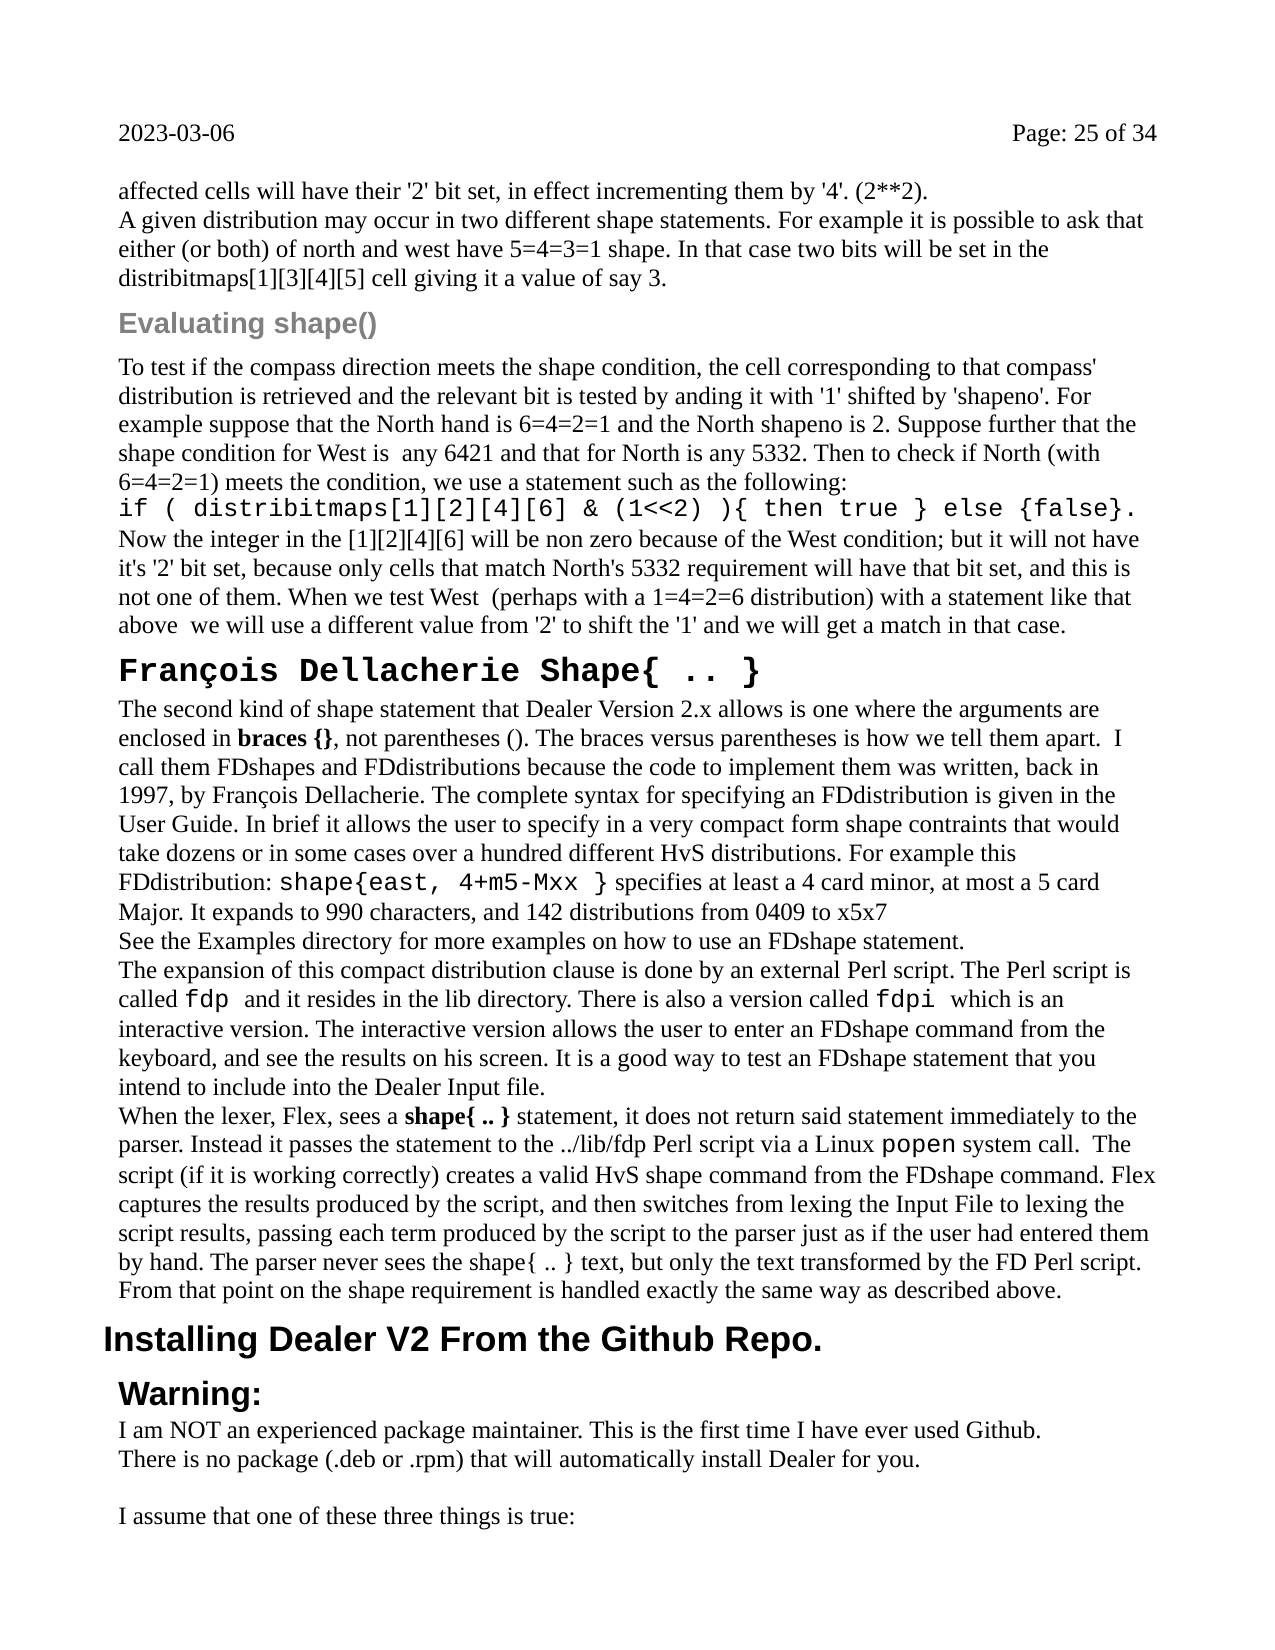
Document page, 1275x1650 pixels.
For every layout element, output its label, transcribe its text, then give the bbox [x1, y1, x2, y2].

subtitle Installing Dealer V2 From the Github Repo. [103, 1318, 1157, 1358]
text There is no package (.deb or .rpm) that will automatically install Dealer for you. [118, 1444, 1157, 1473]
text A given distribution may occur in two different shape statements. For example it is possible to ask that either (or both) of north and west have 5=4=3=1 shape. In that case two bits will be set in the distribitmaps[1][3][4][5] cell giving it a value of say 3. [118, 205, 1157, 291]
text if ( distribitmaps[1][2][4][6] & (1<<2) ){ then true } else {false}. [118, 496, 1157, 524]
text I am NOT an experienced package maintainer. This is the first time I have ever used Github. [118, 1415, 1157, 1444]
text The second kind of shape statement that Dealer Version 2.x allows is one where the arguments are enclosed in braces {}, not parentheses (). The braces versus parentheses is how we tell them apart. I call them FDshapes and FDdistributions because the code to implement them was written, back in 1997, by François Dellacherie. The complete syntax for specifying an FDdistribution is given in the User Guide. In brief it allows the user to specify in a very compact form shape contraints that would take dozens or in some cases over a hundred different HvS distributions. For example this FDdistribution: shape{east, 4+m5-Mxx } specifies at least a 4 card minor, at most a 5 card Major. It expands to 990 characters, and 142 distributions from 0409 to x5x7 [118, 694, 1157, 926]
subtitle Warning: [118, 1373, 1157, 1412]
text When the lexer, Flex, sees a shape{ .. } statement, it does not return said statement immediately to the parser. Instead it passes the statement to the ../lib/fdp Perl script via a Linux popen system call. The script (if it is working correctly) creates a valid HvS shape command from the FDshape command. Flex captures the results produced by the script, and then switches from lexing the Input File to lexing the script results, passing each term produced by the script to the parser just as if the user had entered them by hand. The parser never sees the shape{ .. } text, but only the text transformed by the FD Perl script. [118, 1101, 1157, 1275]
text The expansion of this compact distribution clause is done by an external Perl script. The Perl script is called fdp and it resides in the lib directory. There is also a version called fdpi which is an interactive version. The interactive version allows the user to enter an FDshape command from the keyboard, and see the results on his screen. It is a good way to test an FDshape statement that you intend to include into the Dealer Input file. [118, 955, 1157, 1101]
text See the Examples directory for more examples on how to use an FDshape statement. [118, 926, 1157, 955]
text I assume that one of these three things is true: [118, 1501, 1157, 1530]
text affected cells will have their '2' bit set, in effect incrementing them by '4'. (2**2). [118, 176, 1157, 205]
subtitle François Dellacherie Shape{ .. } [118, 653, 1157, 691]
subtitle Evaluating shape() [118, 306, 1157, 339]
text To test if the compass direction meets the shape condition, the cell corresponding to that compass' distribution is retrieved and the relevant bit is tested by anding it with '1' shifted by 'shapeno'. For example suppose that the North hand is 6=4=2=1 and the North shapeno is 2. Suppose further that the shape condition for West is any 6421 and that for North is any 5332. Then to check if North (with 6=4=2=1) meets the condition, we use a statement such as the following: [118, 352, 1157, 496]
text Now the integer in the [1][2][4][6] will be non zero because of the West condition; but it will not have it's '2' bit set, because only cells that match North's 5332 requirement will have that bit set, and this is not one of them. When we test West (perhaps with a 1=4=2=6 distribution) with a statement like that above we will use a different value from '2' to shift the '1' and we will get a match in that case. [118, 524, 1157, 641]
text From that point on the shape requirement is handled exactly the same way as described above. [118, 1275, 1157, 1304]
